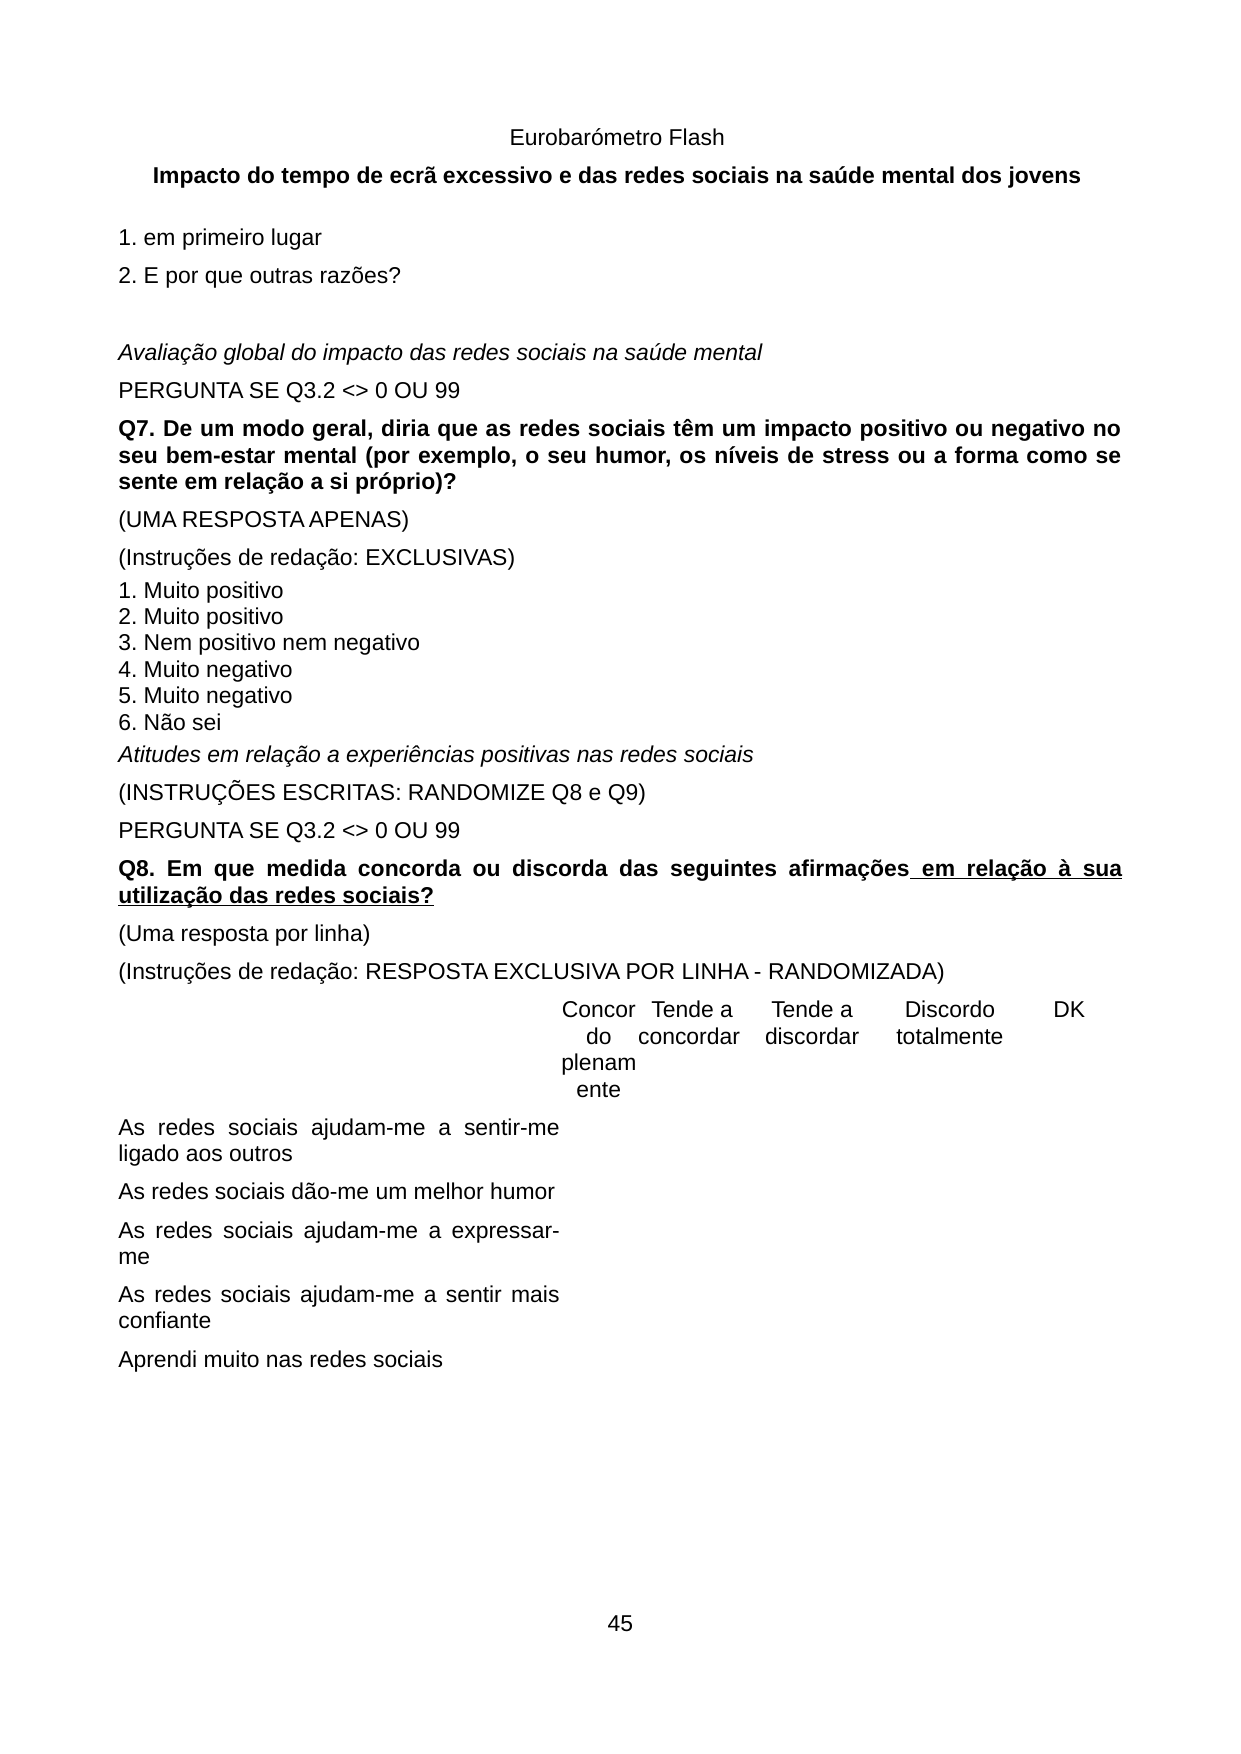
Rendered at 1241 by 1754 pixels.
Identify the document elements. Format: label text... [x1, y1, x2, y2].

text (Uma resposta por linha) [118, 920, 1122, 946]
table_cell [637, 1108, 747, 1172]
text (UMA RESPOSTA APENAS) [118, 506, 1122, 532]
table_cell [637, 1340, 747, 1378]
table_cell As redes sociais dão-me um melhor humor [118, 1173, 560, 1211]
text 2. Muito positivo [118, 603, 1122, 629]
table_cell [1023, 1340, 1122, 1378]
text 6. Não sei [118, 708, 1122, 735]
table_cell [637, 1211, 747, 1275]
table_cell [877, 1275, 1022, 1340]
table_cell [560, 1275, 637, 1340]
text PERGUNTA SE Q3.2 <> 0 OU 99 [118, 817, 1122, 843]
text PERGUNTA SE Q3.2 <> 0 OU 99 [118, 377, 1122, 403]
text 4. Muito negativo [118, 656, 1122, 682]
table_cell [877, 1211, 1022, 1275]
table_header Tende a concordar [637, 991, 747, 1108]
table_cell As redes sociais ajudam-me a sentir-me ligado aos outros [118, 1108, 560, 1172]
table_cell [747, 1275, 877, 1340]
text 3. Nem positivo nem negativo [118, 629, 1122, 656]
table_cell [877, 1108, 1022, 1172]
text (INSTRUÇÕES ESCRITAS: RANDOMIZE Q8 e Q9) [118, 779, 1122, 805]
table_header DK [1023, 991, 1122, 1108]
table_cell [637, 1275, 747, 1340]
text (Instruções de redação: EXCLUSIVAS) [118, 544, 1122, 571]
text (Instruções de redação: RESPOSTA EXCLUSIVA POR LINHA - RANDOMIZADA) [118, 958, 1122, 984]
text Avaliação global do impacto das redes sociais na saúde mental [118, 339, 1122, 365]
text Atitudes em relação a experiências positivas nas redes sociais [118, 741, 1122, 767]
text 2. E por que outras razões? [118, 262, 1122, 289]
table_header Concordo plenamente [560, 991, 637, 1108]
table_cell As redes sociais ajudam-me a sentir mais confiante [118, 1275, 560, 1340]
text Q8. Em que medida concorda ou discorda das seguintes afirmações em relação à sua utilização das redes sociais? [118, 855, 1122, 908]
table_cell [747, 1173, 877, 1211]
table_cell [747, 1108, 877, 1172]
table_cell [560, 1340, 637, 1378]
text 5. Muito negativo [118, 682, 1122, 708]
table_cell As redes sociais ajudam-me a expressar-me [118, 1211, 560, 1275]
table_cell [1023, 1173, 1122, 1211]
table_header [118, 991, 560, 1108]
table_cell [637, 1173, 747, 1211]
table_cell [1023, 1108, 1122, 1172]
text Q7. De um modo geral, diria que as redes sociais têm um impacto positivo ou negativo no seu bem-estar mental (por exemplo, o seu humor, os níveis de stress ou a forma como se sente em relação a si próprio)? [118, 415, 1122, 494]
text 1. Muito positivo [118, 577, 1122, 603]
text 1. em primeiro lugar [118, 224, 1122, 250]
table_cell Aprendi muito nas redes sociais [118, 1340, 560, 1378]
table_cell [877, 1340, 1022, 1378]
table_cell [747, 1340, 877, 1378]
table_cell [747, 1211, 877, 1275]
table_cell [560, 1211, 637, 1275]
table_cell [1023, 1211, 1122, 1275]
table_header Tende a discordar [747, 991, 877, 1108]
table_cell [560, 1108, 637, 1172]
table_cell [1023, 1275, 1122, 1340]
table_header Discordo totalmente [877, 991, 1022, 1108]
table_cell [560, 1173, 637, 1211]
table_cell [877, 1173, 1022, 1211]
